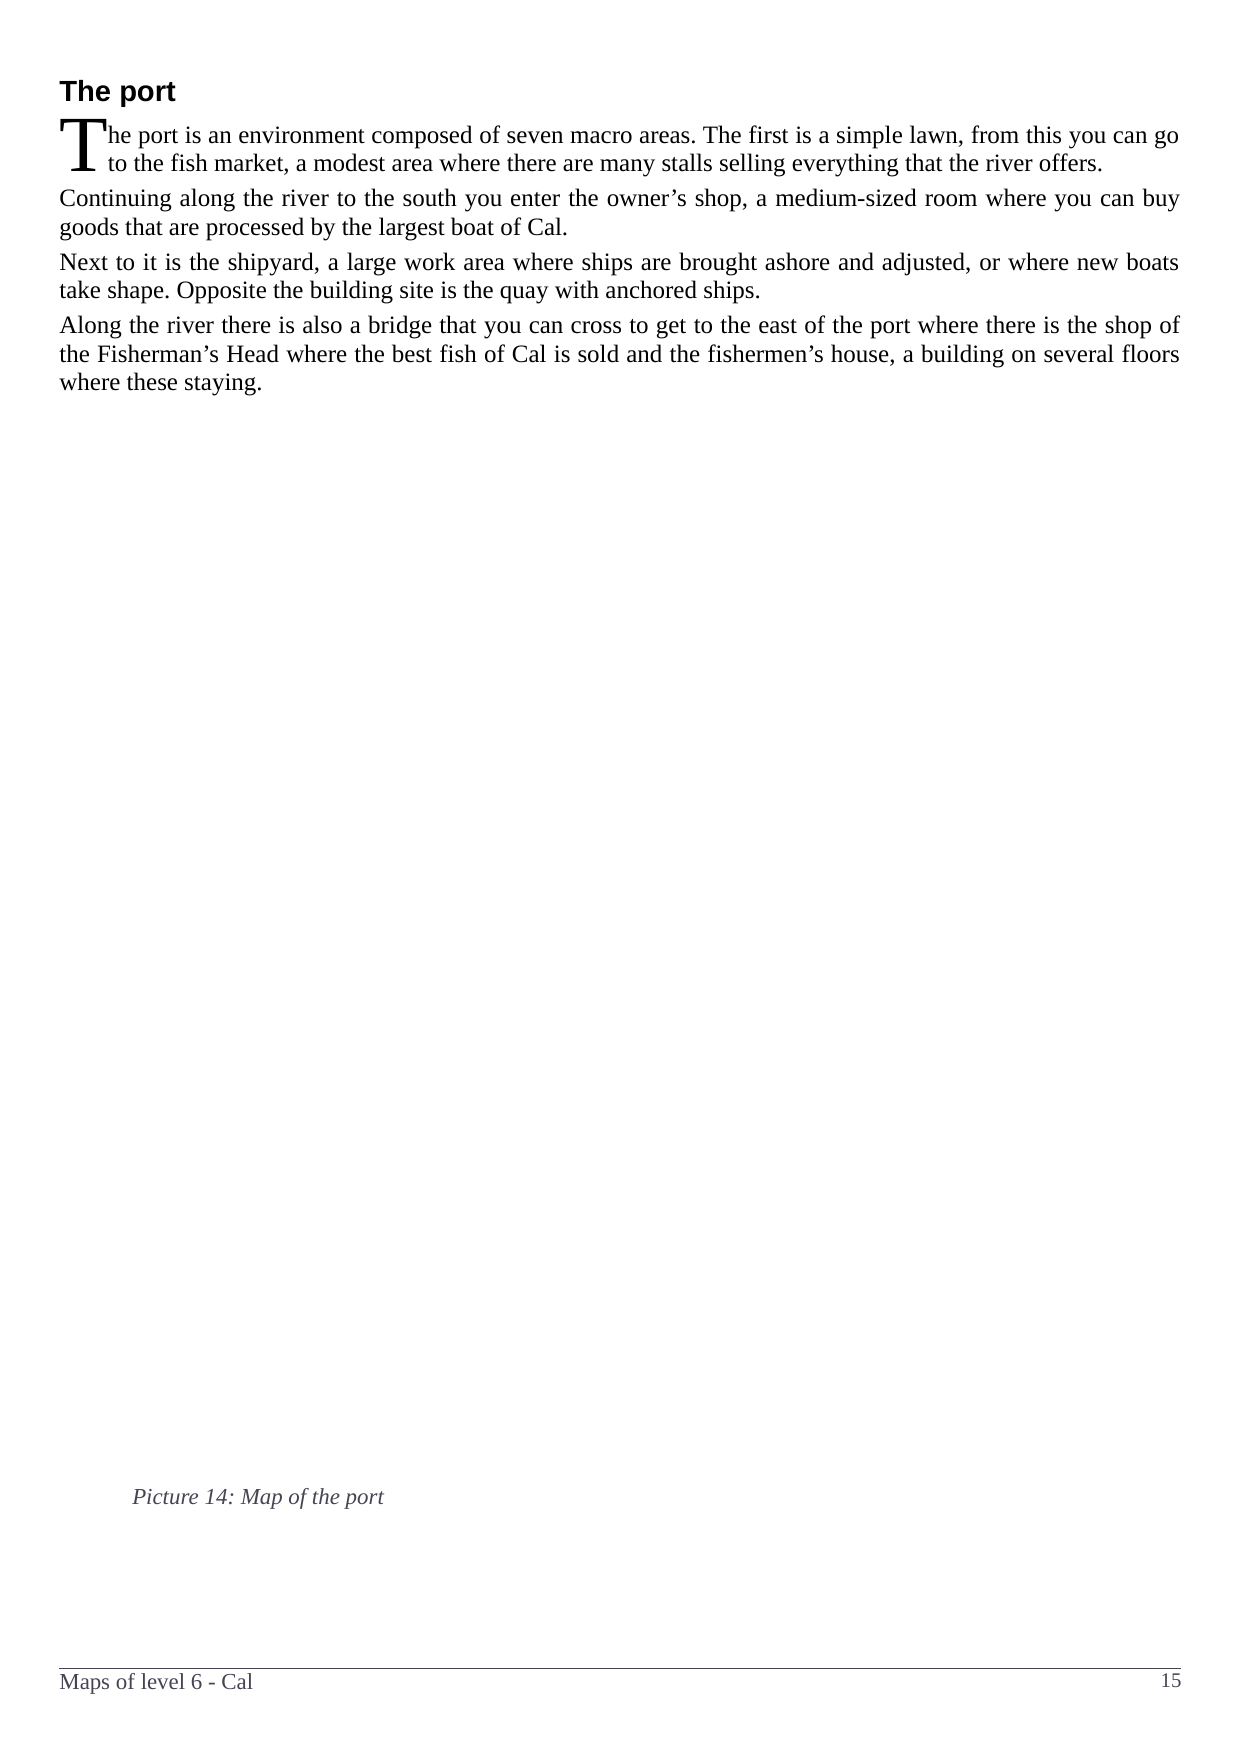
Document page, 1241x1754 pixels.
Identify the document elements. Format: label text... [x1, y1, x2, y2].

text The port is an environment composed of seven macro areas. The first is a simple lawn, from this you can go to the fish market, a modest area where there are many stalls selling everything that the river offers. [59, 120, 1181, 177]
text Continuing along the river to the south you enter the owner’s shop, a medium-sized room where you can buy goods that are processed by the largest boat of Cal. [59, 183, 1181, 241]
text Along the river there is also a bridge that you can cross to get to the east of the port where there is the shop of the Fisherman’s Head where the best fish of Cal is sold and the fishermen’s house, a building on several floors where these staying. [59, 310, 1181, 396]
subtitle The port [59, 74, 1181, 107]
text Next to it is the shipyard, a large work area where ships are brought ashore and adjusted, or where new boats take shape. Opposite the building site is the quay with anchored ships. [59, 247, 1181, 304]
text Picture 14: Map of the port [132, 415, 1108, 1509]
